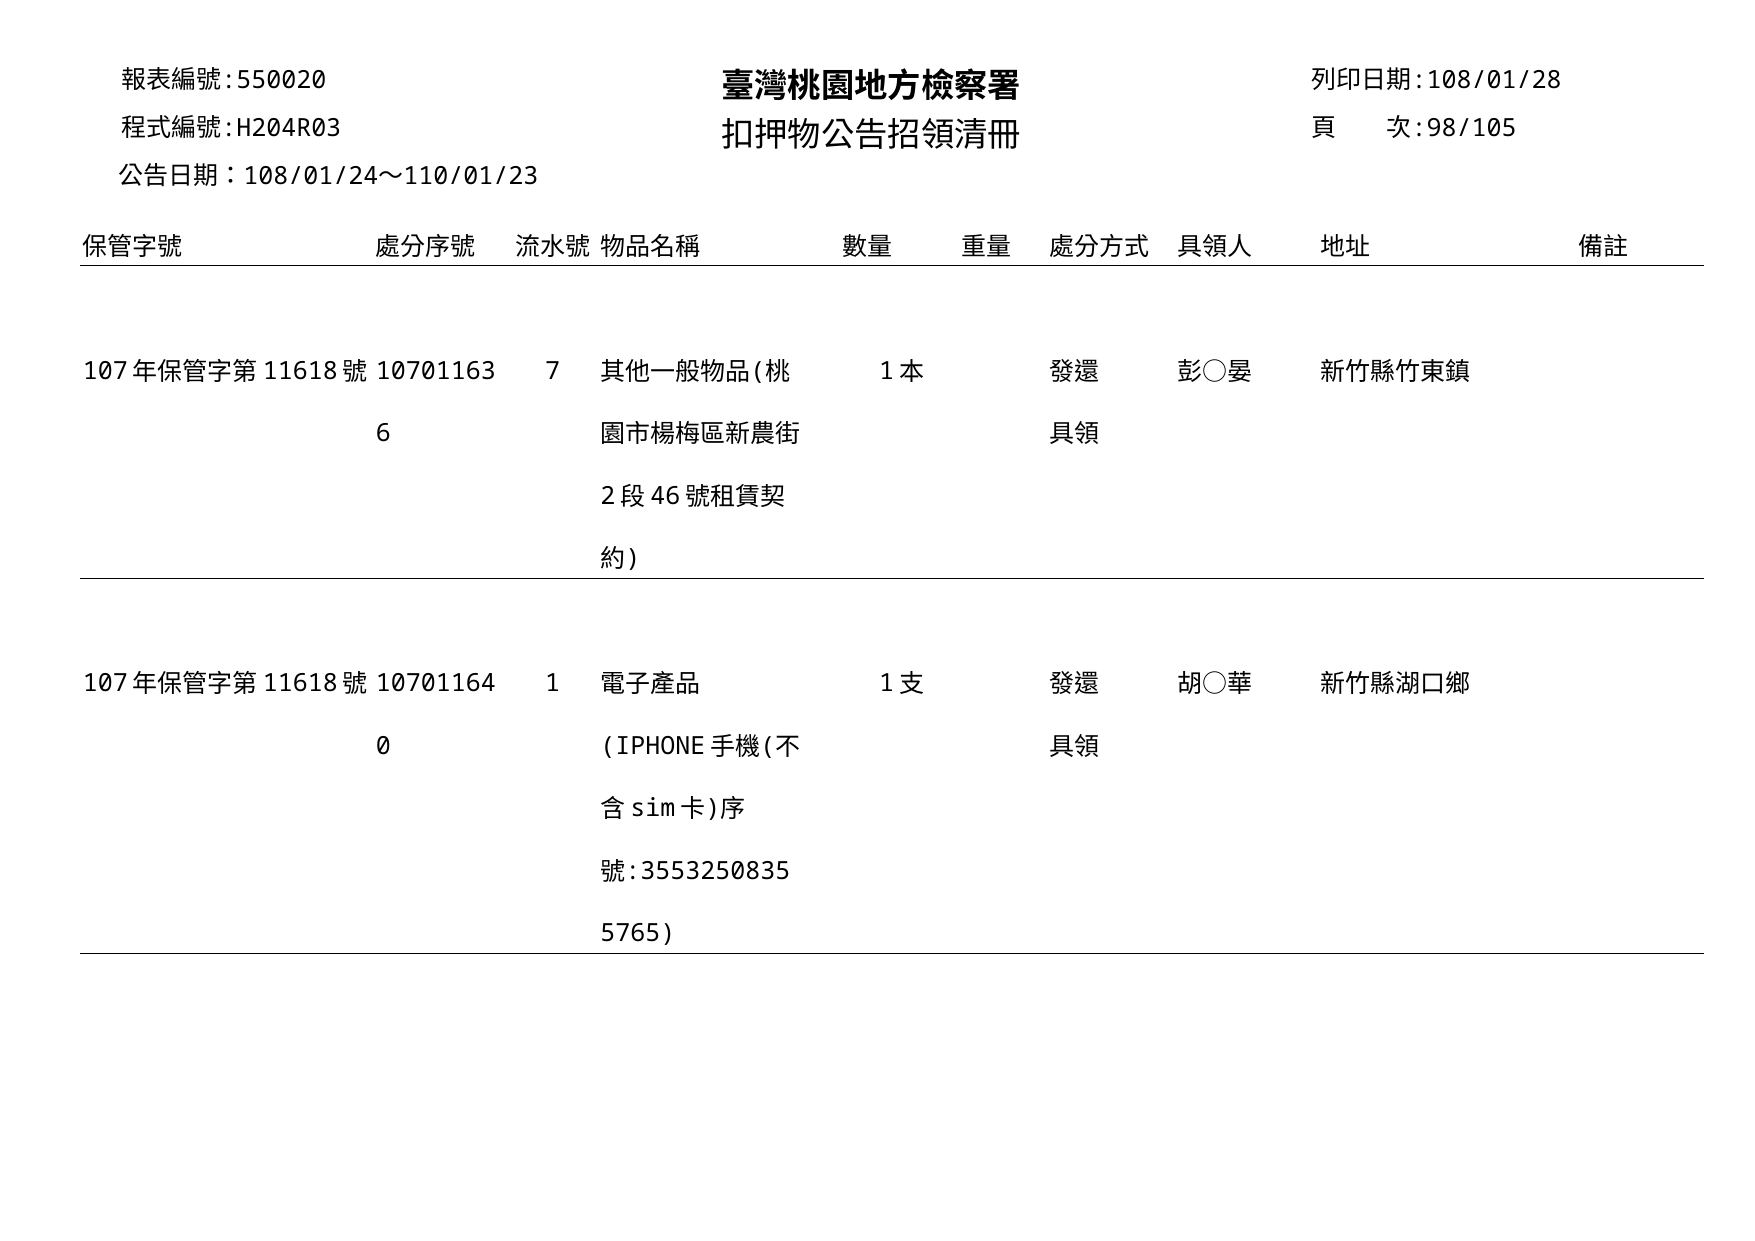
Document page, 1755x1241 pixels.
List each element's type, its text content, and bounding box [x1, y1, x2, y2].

table_cell 107011636 [373, 266, 507, 578]
table_header 物品名稱 [597, 203, 807, 265]
table_header 數量 [808, 203, 927, 265]
table_cell 發還 具領 [1046, 266, 1175, 578]
table_header 保管字號 [80, 203, 373, 265]
table_cell [927, 266, 1046, 578]
table_cell 胡○華 [1175, 579, 1317, 953]
table_cell [1575, 579, 1704, 953]
table_header 地址 [1317, 203, 1575, 265]
table_header 流水號 [507, 203, 597, 265]
table_cell 107年保管字第11618號 [80, 579, 373, 953]
table_cell 新竹縣竹東鎮 [1317, 266, 1575, 578]
table_cell 1本 [808, 266, 927, 578]
table_header 重量 [927, 203, 1046, 265]
table_cell 107年保管字第11618號 [80, 266, 373, 578]
table_cell 電子產品(IPHONE手機(不含sim卡)序號:35532508355765) [597, 579, 807, 953]
table_cell 彭○晏 [1175, 266, 1317, 578]
table_cell 1支 [808, 579, 927, 953]
table_cell 發還 具領 [1046, 579, 1175, 953]
table_cell 1 [507, 579, 597, 953]
table_cell [927, 579, 1046, 953]
table_header 處分方式 [1046, 203, 1175, 265]
table_header 具領人 [1175, 203, 1317, 265]
table_cell [1575, 266, 1704, 578]
table_cell 7 [507, 266, 597, 578]
table_cell 107011640 [373, 579, 507, 953]
table_cell 新竹縣湖口鄉 [1317, 579, 1575, 953]
table_header 備註 [1575, 203, 1704, 265]
table_header 處分序號 [373, 203, 507, 265]
table_cell 其他一般物品(桃園市楊梅區新農街2段46號租賃契約) [597, 266, 807, 578]
